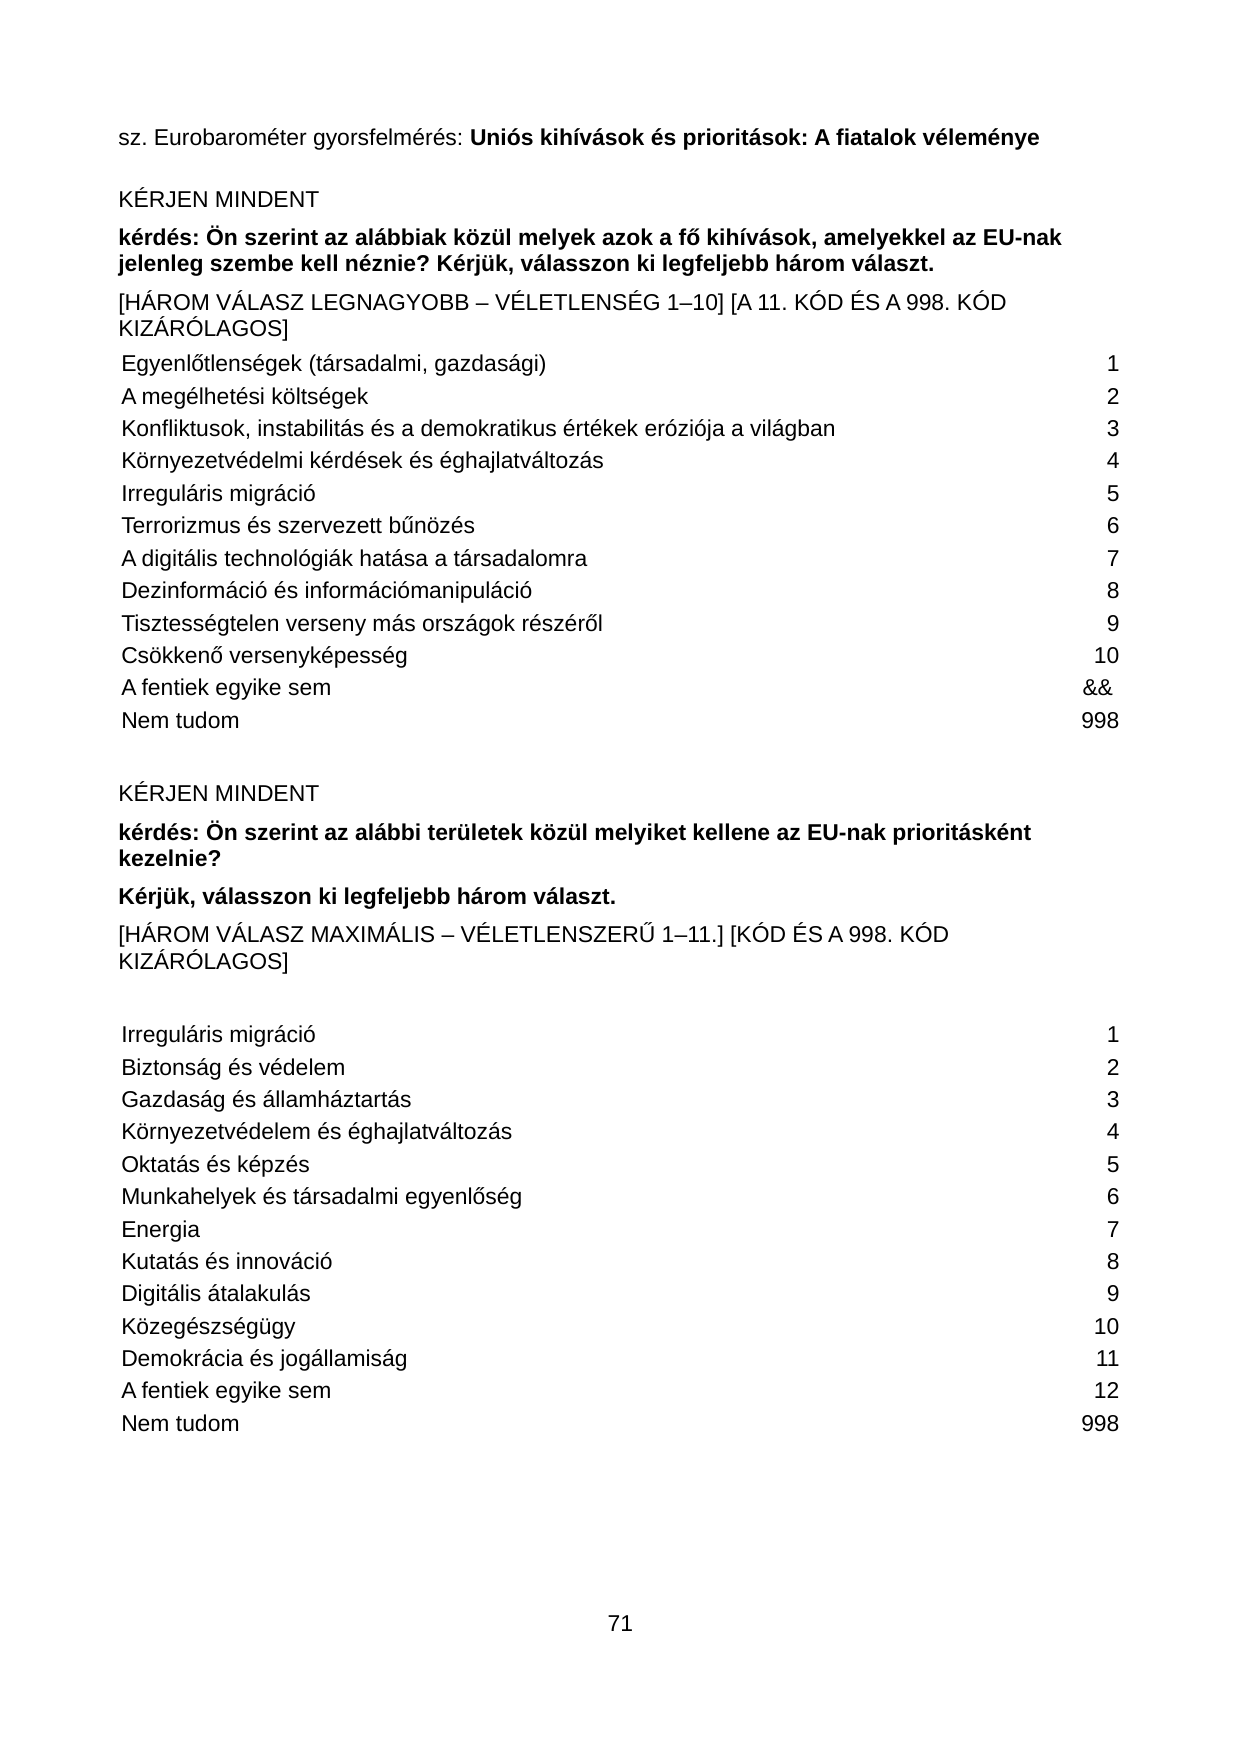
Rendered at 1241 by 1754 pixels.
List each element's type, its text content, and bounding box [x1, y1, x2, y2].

table_cell Demokrácia és jogállamiság [118, 1342, 986, 1374]
table_cell Dezinformáció és információmanipuláció [118, 574, 986, 606]
text Kérjük, válasszon ki legfeljebb három választ. [118, 883, 1122, 909]
table_cell 10 [986, 1310, 1122, 1342]
table_cell 2 [986, 380, 1122, 412]
text [HÁROM VÁLASZ MAXIMÁLIS – VÉLETLENSZERŰ 1–11.] [KÓD ÉS A 998. KÓD KIZÁRÓLAGOS] [118, 921, 1122, 974]
table_cell 12 [986, 1375, 1122, 1407]
text KÉRJEN MINDENT [118, 780, 1122, 807]
table_cell 9 [986, 606, 1122, 639]
table_cell Energia [118, 1213, 986, 1245]
table_cell 6 [986, 509, 1122, 542]
table_cell Kutatás és innováció [118, 1245, 986, 1277]
table_cell 7 [986, 1213, 1122, 1245]
table_cell Nem tudom [118, 1407, 986, 1439]
table_header 1 [986, 1018, 1122, 1051]
text [HÁROM VÁLASZ LEGNAGYOBB – VÉLETLENSÉG 1–10] [A 11. KÓD ÉS A 998. KÓD KIZÁRÓLAGOS] [118, 289, 1122, 341]
table_cell Digitális átalakulás [118, 1277, 986, 1310]
table_cell 4 [986, 1115, 1122, 1148]
table_cell Munkahelyek és társadalmi egyenlőség [118, 1180, 986, 1212]
table_cell 7 [986, 542, 1122, 574]
table_cell Biztonság és védelem [118, 1051, 986, 1083]
table_header Egyenlőtlenségek (társadalmi, gazdasági) [118, 347, 986, 380]
table_cell A digitális technológiák hatása a társadalomra [118, 542, 986, 574]
table_cell A megélhetési költségek [118, 380, 986, 412]
table_cell 9 [986, 1277, 1122, 1310]
table_cell 8 [986, 1245, 1122, 1277]
table_cell 6 [986, 1180, 1122, 1212]
table_cell 5 [986, 477, 1122, 509]
table_cell 4 [986, 445, 1122, 477]
text KÉRJEN MINDENT [118, 186, 1122, 212]
table_cell 3 [986, 412, 1122, 444]
table_cell Konfliktusok, instabilitás és a demokratikus értékek eróziója a világban [118, 412, 986, 444]
table_cell Közegészségügy [118, 1310, 986, 1342]
table_cell Terrorizmus és szervezett bűnözés [118, 509, 986, 542]
table_cell Csökkenő versenyképesség [118, 639, 986, 671]
table_header Irreguláris migráció [118, 1018, 986, 1051]
table_cell Irreguláris migráció [118, 477, 986, 509]
table_cell A fentiek egyike sem [118, 1375, 986, 1407]
table_cell A fentiek egyike sem [118, 671, 986, 704]
table_cell 11 [986, 1342, 1122, 1374]
table_cell Oktatás és képzés [118, 1148, 986, 1180]
text kérdés: Ön szerint az alábbi területek közül melyiket kellene az EU-nak prioritásként kezelnie? [118, 818, 1122, 871]
table_cell Környezetvédelem és éghajlatváltozás [118, 1115, 986, 1148]
table_cell 5 [986, 1148, 1122, 1180]
text kérdés: Ön szerint az alábbiak közül melyek azok a fő kihívások, amelyekkel az EU-nak jelenleg szembe kell néznie? Kérjük, válasszon ki legfeljebb három választ. [118, 224, 1122, 277]
table_cell 998 [986, 704, 1122, 736]
table_cell Gazdaság és államháztartás [118, 1083, 986, 1115]
table_cell Nem tudom [118, 704, 986, 736]
table_cell 3 [986, 1083, 1122, 1115]
table_cell Környezetvédelmi kérdések és éghajlatváltozás [118, 445, 986, 477]
table_header 1 [986, 347, 1122, 380]
table_cell 998 [986, 1407, 1122, 1439]
table_cell Tisztességtelen verseny más országok részéről [118, 606, 986, 639]
table_cell 10 [986, 639, 1122, 671]
table_cell && [986, 671, 1122, 704]
table_cell 2 [986, 1051, 1122, 1083]
table_cell 8 [986, 574, 1122, 606]
